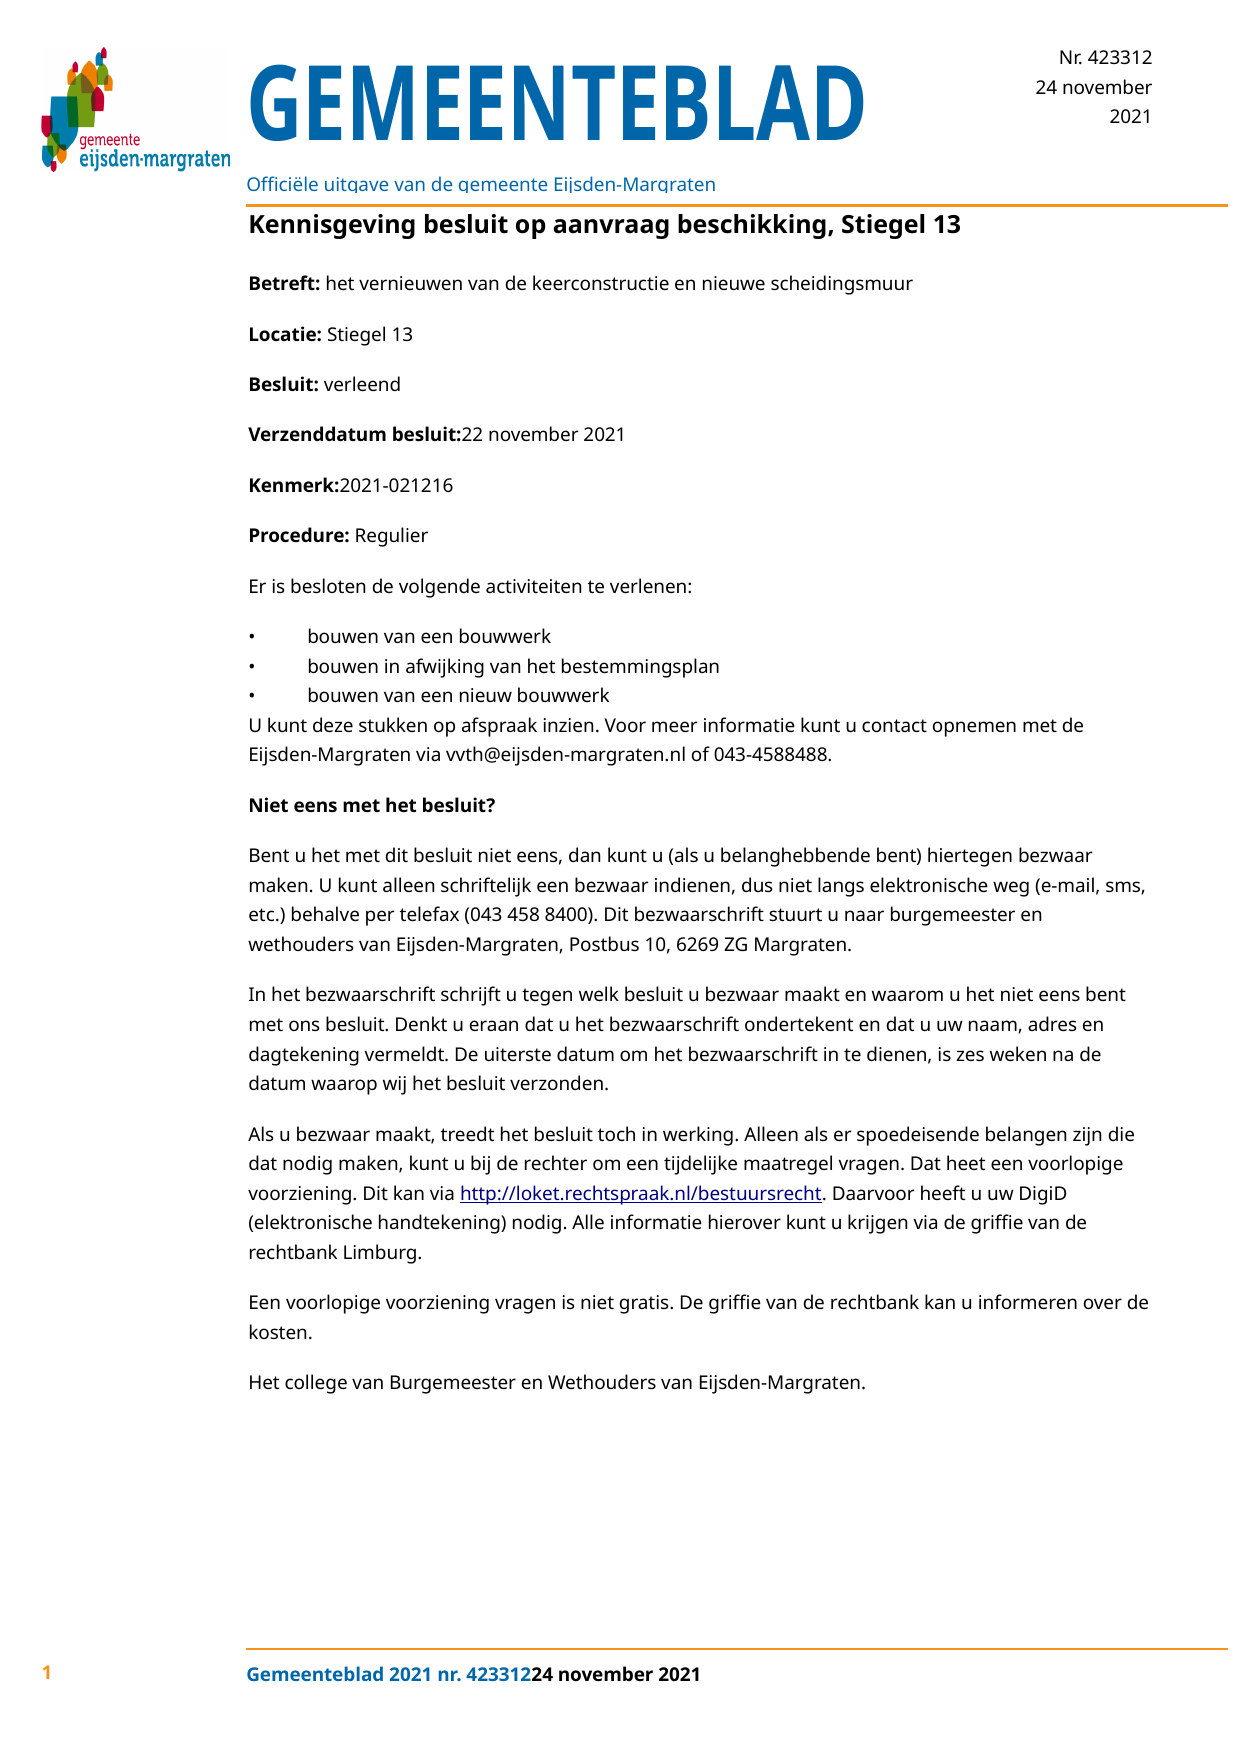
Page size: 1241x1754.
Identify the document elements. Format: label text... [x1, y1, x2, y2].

text Locatie: Stiegel 13 [248, 321, 1152, 346]
text Kenmerk:2021-021216 [248, 472, 1152, 498]
list bouwen van een nieuw bouwwerk [248, 682, 1152, 708]
text Kennisgeving besluit op aanvraag beschikking, Stiegel 13 [248, 207, 1152, 241]
text U kunt deze stukken op afspraak inzien. Voor meer informatie kunt u contact opnemen met de Eijsden-Margraten via vvth@eijsden-margraten.nl of 043-4588488. [248, 712, 1152, 767]
text Niet eens met het besluit? [248, 792, 1152, 818]
text Verzenddatum besluit:22 november 2021 [248, 422, 1152, 447]
text Procedure: Regulier [248, 522, 1152, 548]
text Bent u het met dit besluit niet eens, dan kunt u (als u belanghebbende bent) hiertegen bezwaar maken. U kunt alleen schriftelijk een bezwaar indienen, dus niet langs elektronische weg (e-mail, sms, etc.) behalve per telefax (043 458 8400). Dit bezwaarschrift stuurt u naar burgemeester en wethouders van Eijsden-Margraten, Postbus 10, 6269 ZG Margraten. [248, 842, 1152, 957]
list bouwen in afwijking van het bestemmingsplan [248, 653, 1152, 678]
text Het college van Burgemeester en Wethouders van Eijsden-Margraten. [248, 1369, 1152, 1395]
text Er is besloten de volgende activiteiten te verlenen: [248, 573, 1152, 598]
list bouwen van een bouwwerk [248, 623, 1152, 649]
text Betreft: het vernieuwen van de keerconstructie en nieuwe scheidingsmuur [248, 270, 1152, 296]
text Als u bezwaar maakt, treedt het besluit toch in werking. Alleen als er spoedeisende belangen zijn die dat nodig maken, kunt u bij de rechter om een tijdelijke maatregel vragen. Dat heet een voorlopige voorziening. Dit kan via http://loket.rechtspraak.nl/bestuursrecht. Daarvoor heeft u uw DigiD (elektronische handtekening) nodig. Alle informatie hierover kunt u krijgen via de griffie van de rechtbank Limburg. [248, 1121, 1152, 1265]
text Besluit: verleend [248, 371, 1152, 397]
text In het bezwaarschrift schrijft u tegen welk besluit u bezwaar maakt en waarom u het niet eens bent met ons besluit. Denkt u eraan dat u het bezwaarschrift ondertekent en dat u uw naam, adres en dagtekening vermeldt. De uiterste datum om het bezwaarschrift in te dienen, is zes weken na de datum waarop wij het besluit verzonden. [248, 982, 1152, 1096]
text Een voorlopige voorziening vragen is niet gratis. De griffie van de rechtbank kan u informeren over de kosten. [248, 1289, 1152, 1345]
picture [41, 47, 231, 172]
